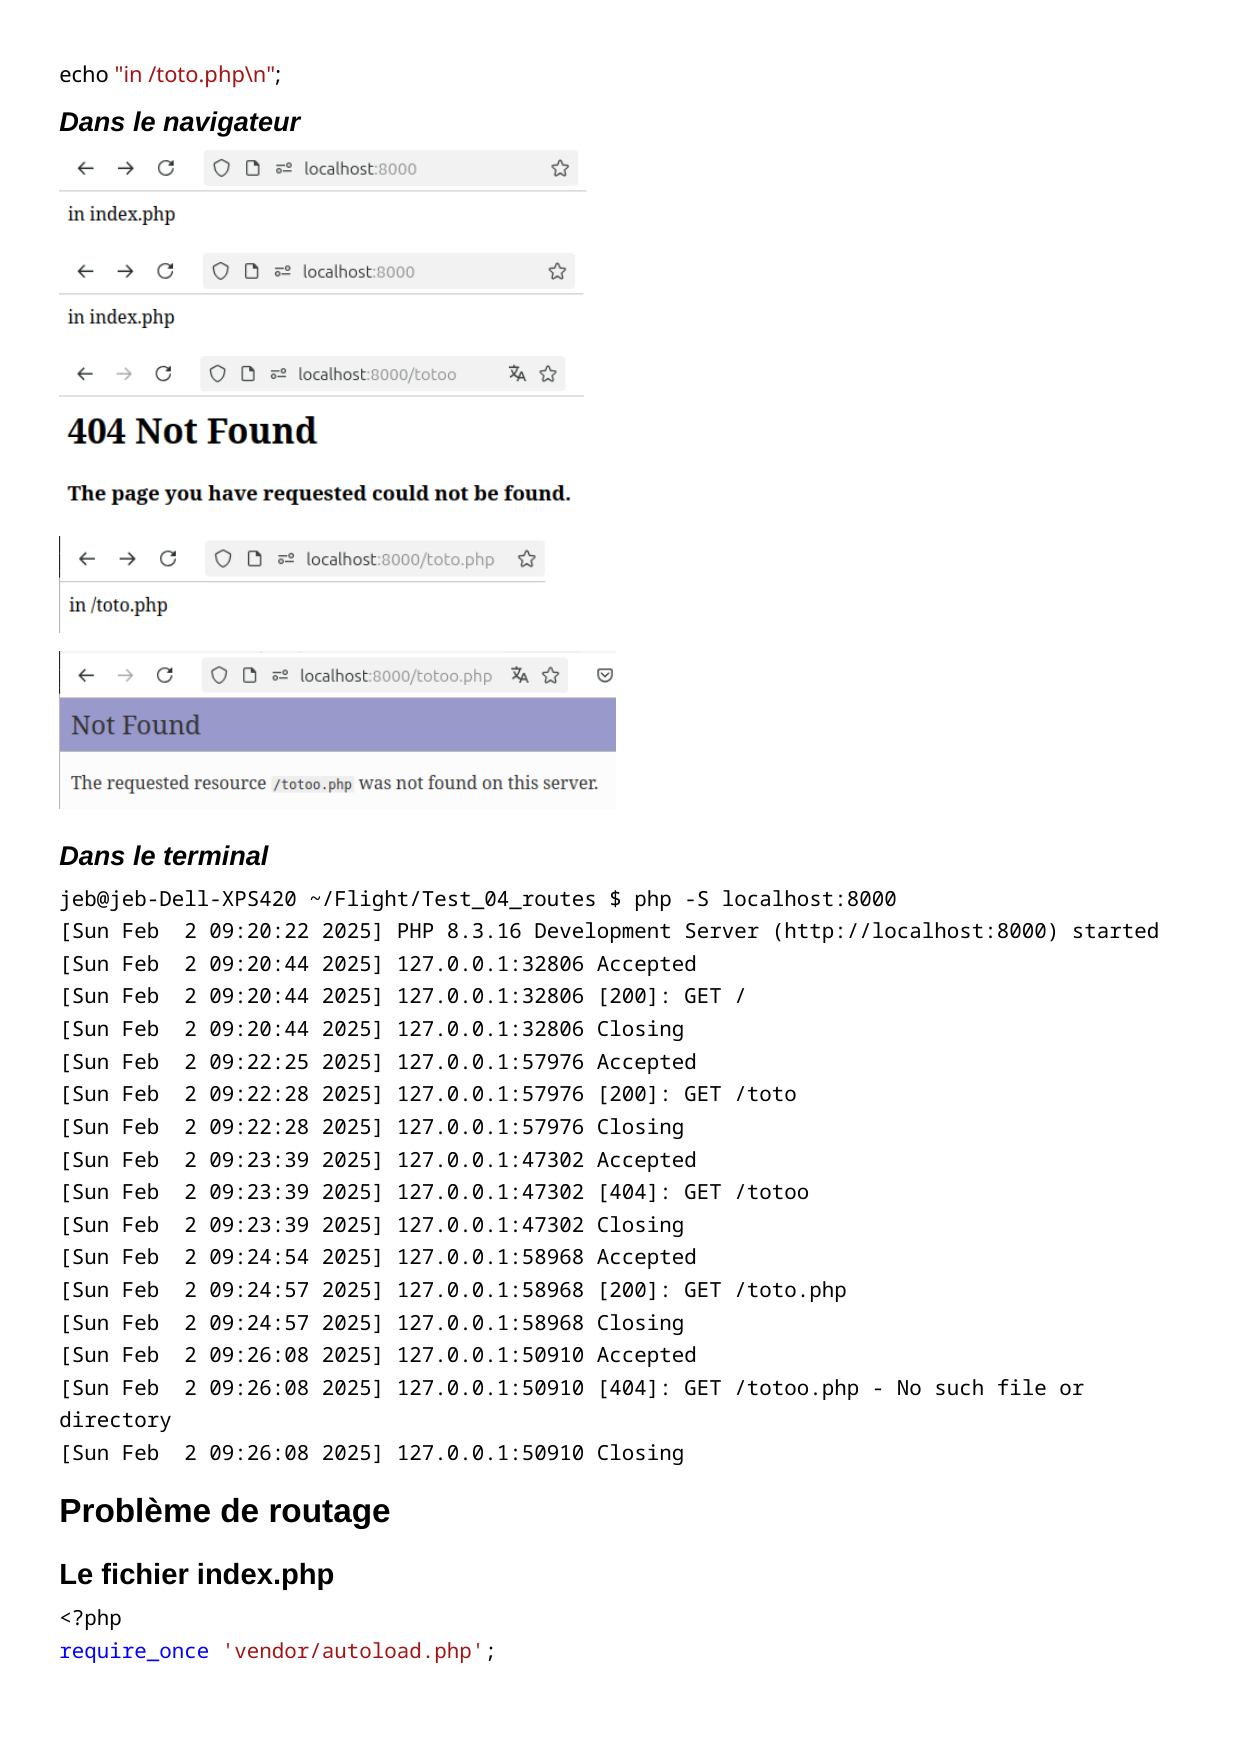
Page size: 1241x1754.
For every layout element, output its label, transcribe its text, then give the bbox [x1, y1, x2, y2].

picture [59, 536, 546, 633]
subtitle Dans le navigateur [59, 106, 1181, 137]
text [Sun Feb 2 09:24:57 2025] 127.0.0.1:58968 Closing [59, 1308, 1181, 1336]
text [Sun Feb 2 09:20:44 2025] 127.0.0.1:32806 Closing [59, 1014, 1181, 1043]
text echo "in /toto.php\n"; [59, 59, 1181, 89]
text [Sun Feb 2 09:23:39 2025] 127.0.0.1:47302 [404]: GET /totoo [59, 1177, 1181, 1206]
picture [59, 252, 584, 337]
picture [59, 355, 585, 518]
subtitle Le fichier index.php [59, 1557, 1181, 1591]
text [Sun Feb 2 09:20:44 2025] 127.0.0.1:32806 Accepted [59, 949, 1181, 977]
text [Sun Feb 2 09:26:08 2025] 127.0.0.1:50910 Accepted [59, 1340, 1181, 1369]
text [Sun Feb 2 09:24:54 2025] 127.0.0.1:58968 Accepted [59, 1242, 1181, 1271]
text [Sun Feb 2 09:26:08 2025] 127.0.0.1:50910 [404]: GET /totoo.php - No such file or directory [59, 1373, 1181, 1434]
text [Sun Feb 2 09:20:22 2025] PHP 8.3.16 Development Server (http://localhost:8000) started [59, 916, 1181, 945]
text [Sun Feb 2 09:24:57 2025] 127.0.0.1:58968 [200]: GET /toto.php [59, 1275, 1181, 1303]
text [Sun Feb 2 09:22:25 2025] 127.0.0.1:57976 Accepted [59, 1047, 1181, 1075]
subtitle Problème de routage [59, 1492, 1181, 1530]
text [Sun Feb 2 09:20:44 2025] 127.0.0.1:32806 [200]: GET / [59, 982, 1181, 1010]
text [Sun Feb 2 09:23:39 2025] 127.0.0.1:47302 Closing [59, 1210, 1181, 1238]
picture [59, 651, 616, 809]
text [Sun Feb 2 09:26:08 2025] 127.0.0.1:50910 Closing [59, 1438, 1181, 1467]
text <?php [59, 1603, 1181, 1632]
text [Sun Feb 2 09:22:28 2025] 127.0.0.1:57976 [200]: GET /toto [59, 1079, 1181, 1108]
text [Sun Feb 2 09:22:28 2025] 127.0.0.1:57976 Closing [59, 1112, 1181, 1141]
picture [59, 149, 587, 234]
text require_once 'vendor/autoload.php'; [59, 1636, 1181, 1664]
text [Sun Feb 2 09:23:39 2025] 127.0.0.1:47302 Accepted [59, 1145, 1181, 1173]
subtitle Dans le terminal [59, 840, 1181, 871]
text jeb@jeb-Dell-XPS420 ~/Flight/Test_04_routes $ php -S localhost:8000 [59, 884, 1181, 912]
